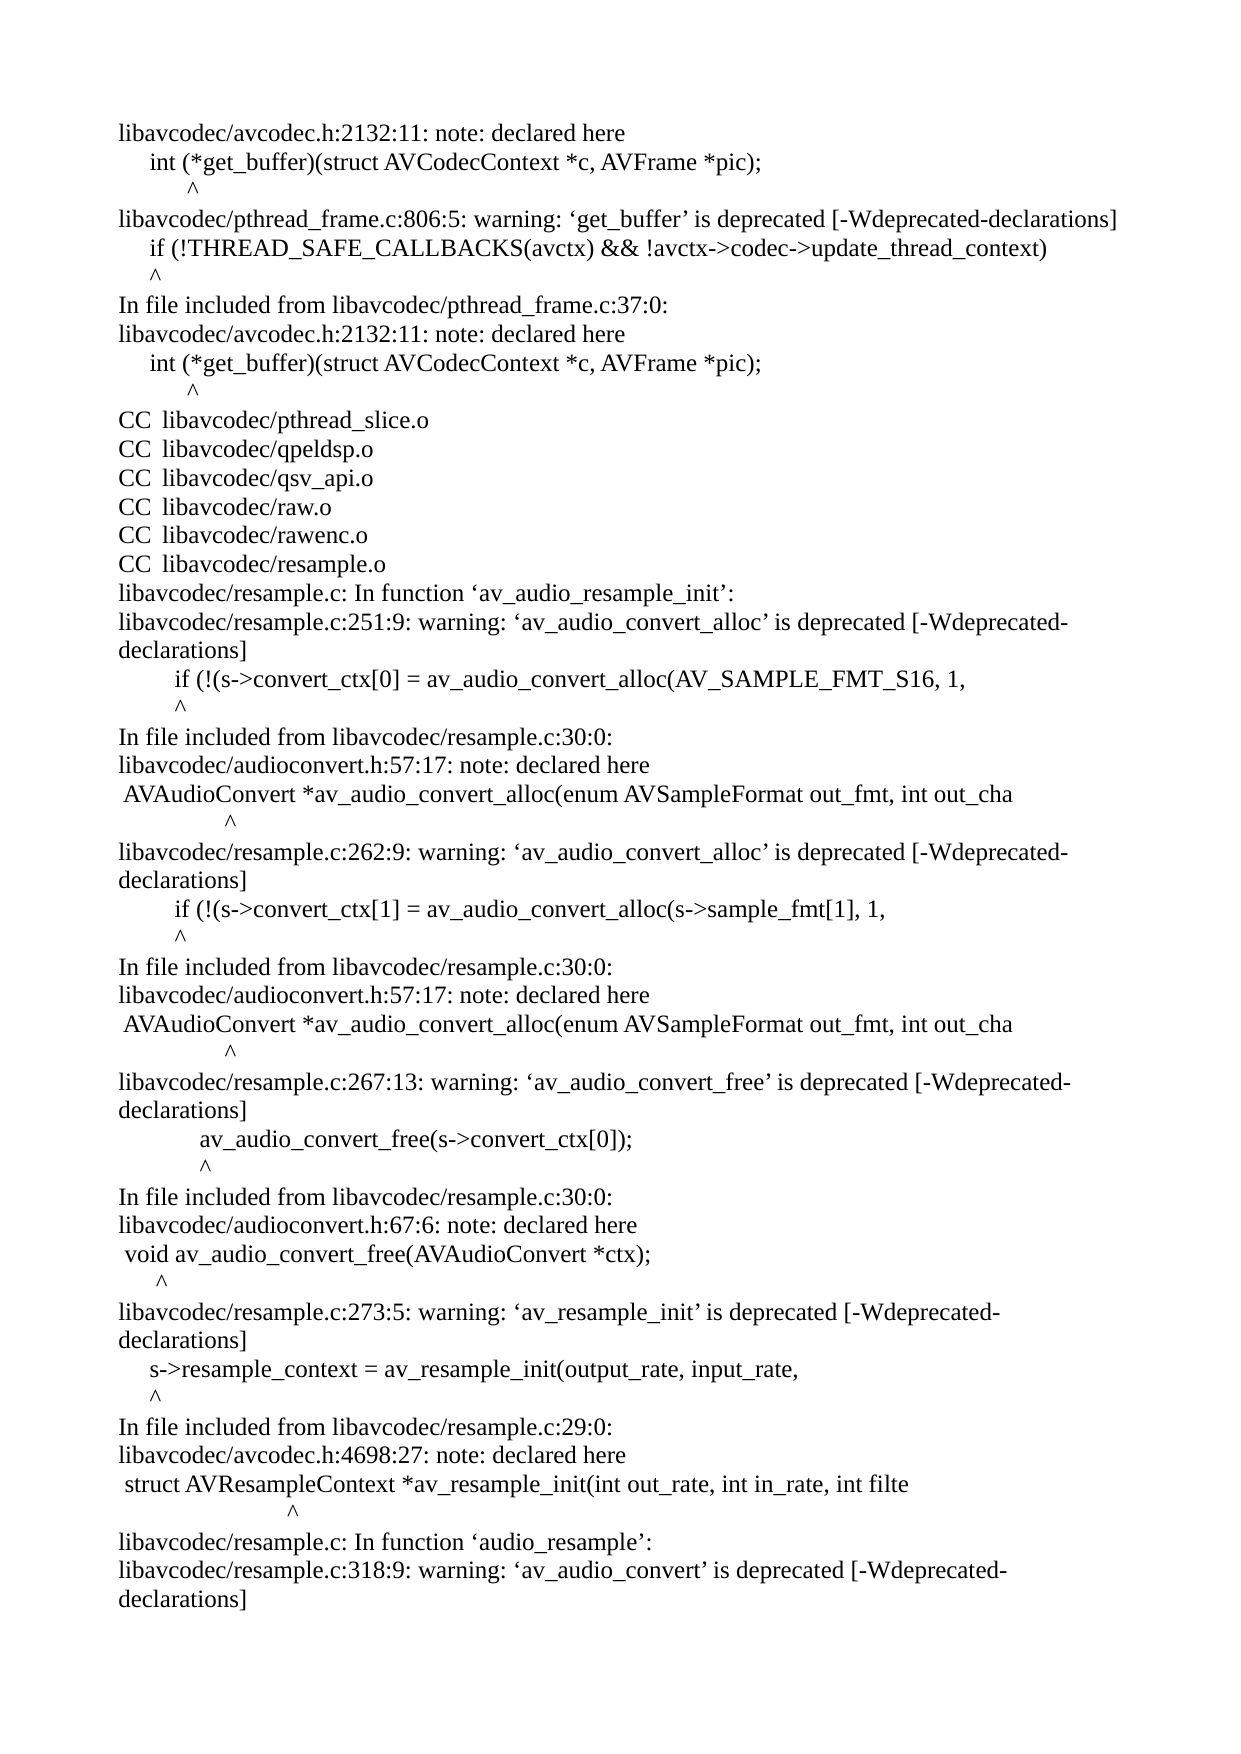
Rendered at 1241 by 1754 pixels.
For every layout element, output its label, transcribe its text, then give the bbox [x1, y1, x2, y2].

text ^ [118, 1038, 1122, 1067]
text libavcodec/avcodec.h:4698:27: note: declared here [118, 1441, 1122, 1469]
text In file included from libavcodec/resample.c:30:0: [118, 722, 1122, 751]
text In file included from libavcodec/pthread_frame.c:37:0: [118, 291, 1122, 319]
text libavcodec/resample.c:318:9: warning: ‘av_audio_convert’ is deprecated [-Wdeprecated-declarations] [118, 1556, 1122, 1613]
text ^ [118, 1153, 1122, 1182]
text CC libavcodec/raw.o [118, 492, 1122, 521]
text libavcodec/audioconvert.h:67:6: note: declared here [118, 1211, 1122, 1239]
text int (*get_buffer)(struct AVCodecContext *c, AVFrame *pic); [118, 147, 1122, 176]
text if (!(s->convert_ctx[0] = av_audio_convert_alloc(AV_SAMPLE_FMT_S16, 1, [118, 664, 1122, 693]
text libavcodec/audioconvert.h:57:17: note: declared here [118, 751, 1122, 779]
text libavcodec/avcodec.h:2132:11: note: declared here [118, 319, 1122, 348]
text In file included from libavcodec/resample.c:30:0: [118, 1182, 1122, 1211]
text AVAudioConvert *av_audio_convert_alloc(enum AVSampleFormat out_fmt, int out_cha [118, 779, 1122, 808]
text int (*get_buffer)(struct AVCodecContext *c, AVFrame *pic); [118, 348, 1122, 377]
text ^ [118, 1383, 1122, 1412]
text ^ [118, 176, 1122, 204]
text av_audio_convert_free(s->convert_ctx[0]); [118, 1124, 1122, 1153]
text ^ [118, 1268, 1122, 1297]
text libavcodec/resample.c: In function ‘audio_resample’: [118, 1527, 1122, 1556]
text libavcodec/resample.c:262:9: warning: ‘av_audio_convert_alloc’ is deprecated [-Wdeprecated-declarations] [118, 837, 1122, 894]
text ^ [118, 1498, 1122, 1527]
text struct AVResampleContext *av_resample_init(int out_rate, int in_rate, int filte [118, 1469, 1122, 1498]
text libavcodec/audioconvert.h:57:17: note: declared here [118, 981, 1122, 1009]
text libavcodec/resample.c:273:5: warning: ‘av_resample_init’ is deprecated [-Wdeprecated-declarations] [118, 1297, 1122, 1354]
text libavcodec/resample.c:251:9: warning: ‘av_audio_convert_alloc’ is deprecated [-Wdeprecated-declarations] [118, 607, 1122, 664]
text ^ [118, 377, 1122, 406]
text libavcodec/resample.c: In function ‘av_audio_resample_init’: [118, 578, 1122, 607]
text ^ [118, 923, 1122, 952]
text ^ [118, 808, 1122, 837]
text In file included from libavcodec/resample.c:30:0: [118, 952, 1122, 981]
text AVAudioConvert *av_audio_convert_alloc(enum AVSampleFormat out_fmt, int out_cha [118, 1009, 1122, 1038]
text In file included from libavcodec/resample.c:29:0: [118, 1412, 1122, 1441]
text CC libavcodec/resample.o [118, 549, 1122, 578]
text libavcodec/resample.c:267:13: warning: ‘av_audio_convert_free’ is deprecated [-Wdeprecated-declarations] [118, 1067, 1122, 1124]
text void av_audio_convert_free(AVAudioConvert *ctx); [118, 1239, 1122, 1268]
text CC libavcodec/rawenc.o [118, 521, 1122, 549]
text libavcodec/avcodec.h:2132:11: note: declared here [118, 118, 1122, 147]
text ^ [118, 693, 1122, 722]
text if (!(s->convert_ctx[1] = av_audio_convert_alloc(s->sample_fmt[1], 1, [118, 894, 1122, 923]
text CC libavcodec/qpeldsp.o [118, 434, 1122, 463]
text if (!THREAD_SAFE_CALLBACKS(avctx) && !avctx->codec->update_thread_context) [118, 233, 1122, 262]
text libavcodec/pthread_frame.c:806:5: warning: ‘get_buffer’ is deprecated [-Wdeprecated-declarations] [118, 204, 1122, 233]
text CC libavcodec/qsv_api.o [118, 463, 1122, 492]
text ^ [118, 262, 1122, 291]
text CC libavcodec/pthread_slice.o [118, 406, 1122, 434]
text s->resample_context = av_resample_init(output_rate, input_rate, [118, 1354, 1122, 1383]
